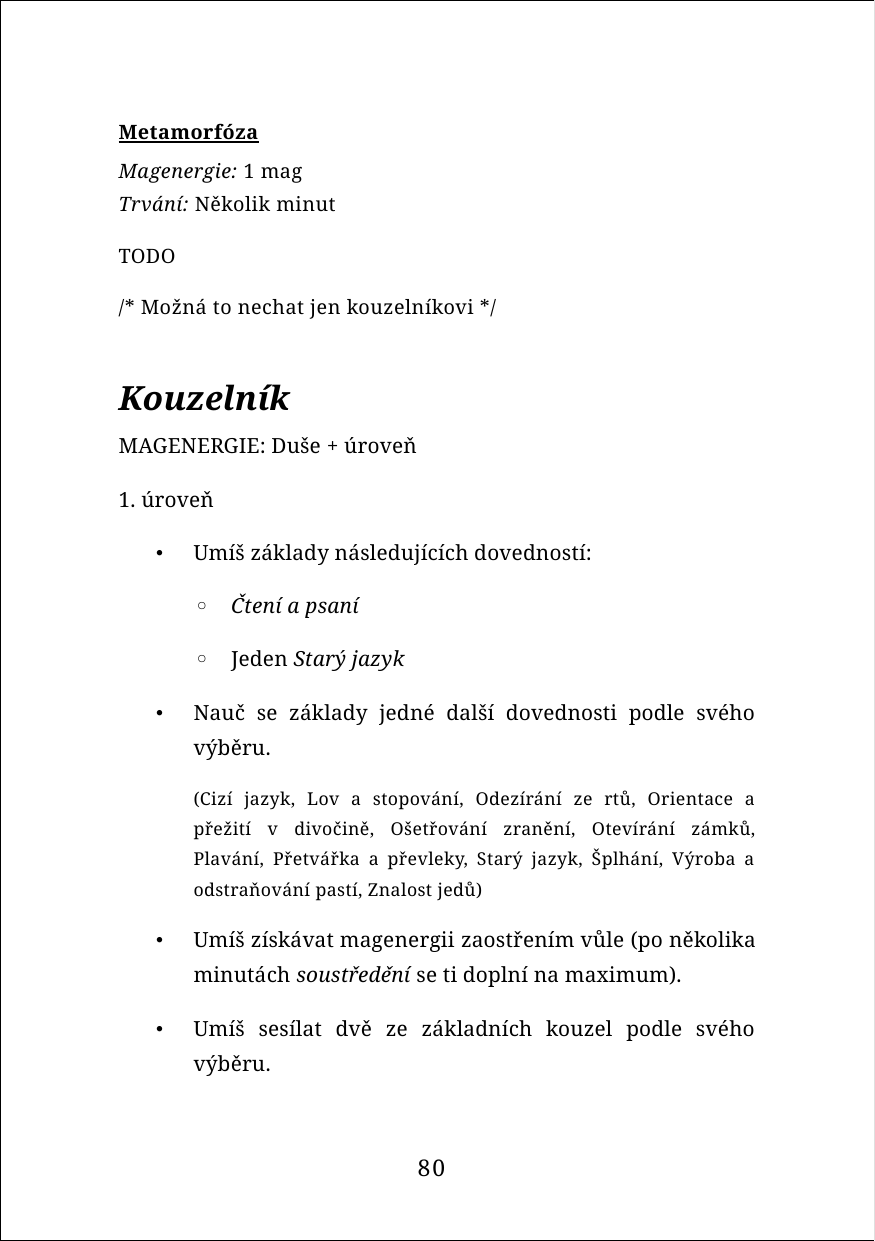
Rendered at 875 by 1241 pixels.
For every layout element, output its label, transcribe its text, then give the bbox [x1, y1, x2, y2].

subtitle Kouzelník [118, 374, 756, 420]
subtitle Metamorfóza [118, 118, 756, 145]
list Nauč se základy jedné další dovednosti podle svého výběru. [156, 698, 756, 762]
list Umíš základy následujících dovedností: [156, 538, 756, 566]
text /* Možná to nechat jen kouzelníkovi */ [118, 293, 756, 320]
list (Cizí jazyk, Lov a stopování, Odezírání ze rtů, Orientace a přežití v divočině, Ošetřování zranění, Otevírání zámků, Plavání, Přetvářka a převleky, Starý jazyk, Šplhání, Výroba a odstraňování pastí, Znalost jedů) [156, 786, 756, 901]
list Jeden Starý jazyk [193, 644, 756, 673]
list Umíš získávat magenergii zaostřením vůle (po několika minutách soustředění se ti doplní na maximum). [156, 925, 756, 989]
text 1. úroveň [118, 485, 756, 513]
list Umíš sesílat dvě ze základních kouzel podle svého výběru. [156, 1014, 756, 1078]
text TODO [118, 242, 756, 269]
text Magenergie: 1 mag Trvání: Několik minut [118, 157, 756, 218]
list Čtení a psaní [193, 591, 756, 619]
text MAGENERGIE: Duše + úroveň [118, 431, 756, 460]
